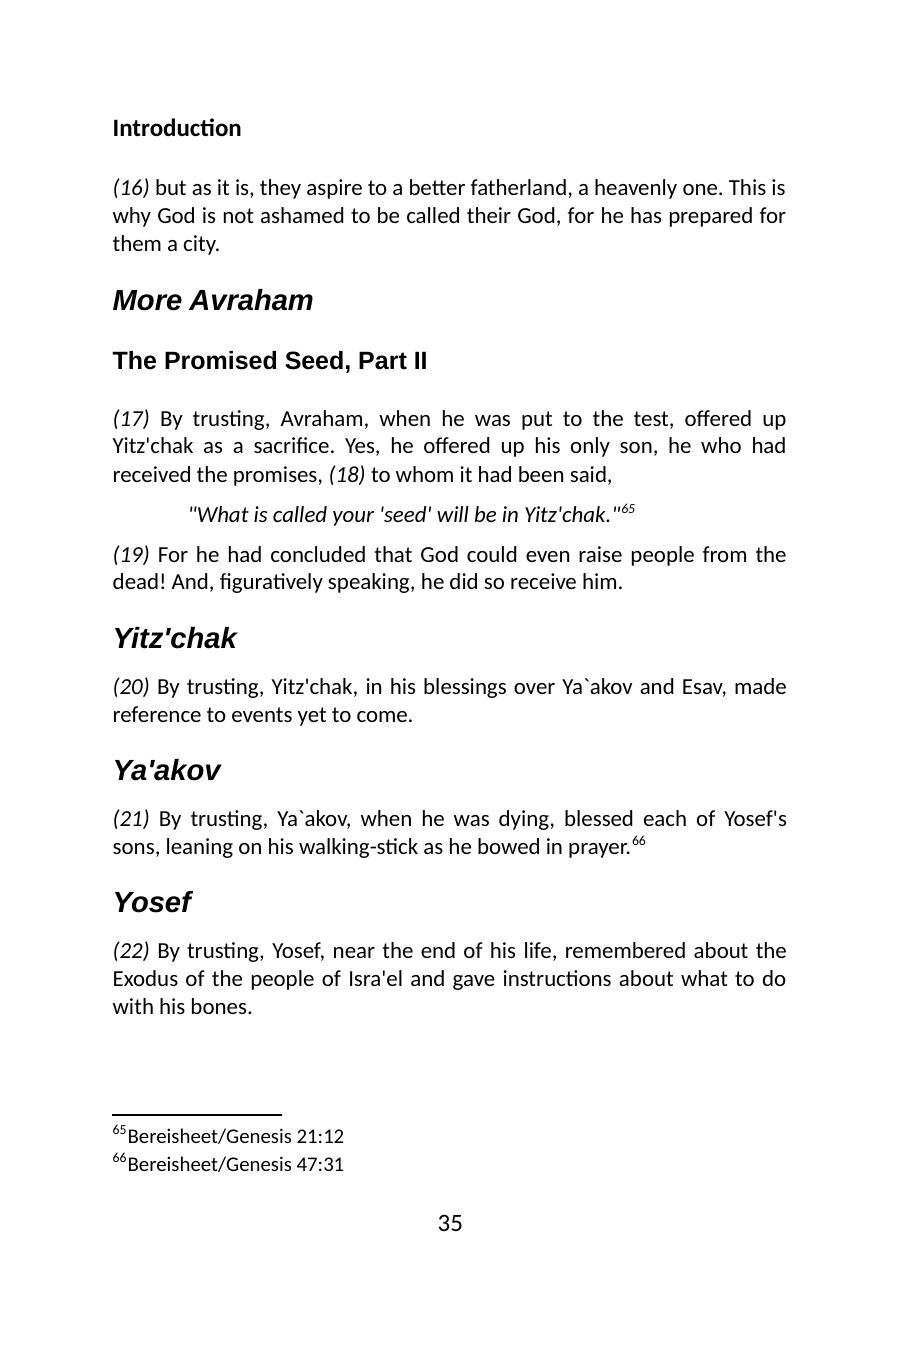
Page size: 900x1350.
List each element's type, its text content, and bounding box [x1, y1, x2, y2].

text Bereisheet/Genesis 47:31 [112, 1149, 787, 1177]
text (17) By trusting, Avraham, when he was put to the test, offered up Yitz'chak as a sacrifice. Yes, he offered up his only son, he who had received the promises, (18) to whom it had been said, [112, 404, 787, 488]
subtitle Ya'akov [112, 753, 787, 787]
text "What is called your 'seed' will be in Yitz'chak." [187, 500, 712, 528]
subtitle Yitz'chak [112, 621, 787, 655]
text Bereisheet/Genesis 21:12 [112, 1121, 787, 1149]
subtitle Yosef [112, 885, 787, 919]
subtitle More Avraham [112, 283, 787, 316]
text (19) For he had concluded that God could even raise people from the dead! And, figuratively speaking, he did so receive him. [112, 540, 787, 596]
text (21) By trusting, Ya`akov, when he was dying, blessed each of Yosef's sons, leaning on his walking-stick as he bowed in prayer. [112, 804, 787, 860]
text (22) By trusting, Yosef, near the end of his life, remembered about the Exodus of the people of Isra'el and gave instructions about what to do with his bones. [112, 936, 787, 1020]
text (16) but as it is, they aspire to a better fatherland, a heavenly one. This is why God is not ashamed to be called their God, for he has prepared for them a city. [112, 173, 787, 257]
text (20) By trusting, Yitz'chak, in his blessings over Ya`akov and Esav, made reference to events yet to come. [112, 672, 787, 728]
subtitle The Promised Seed, Part II [112, 346, 787, 375]
